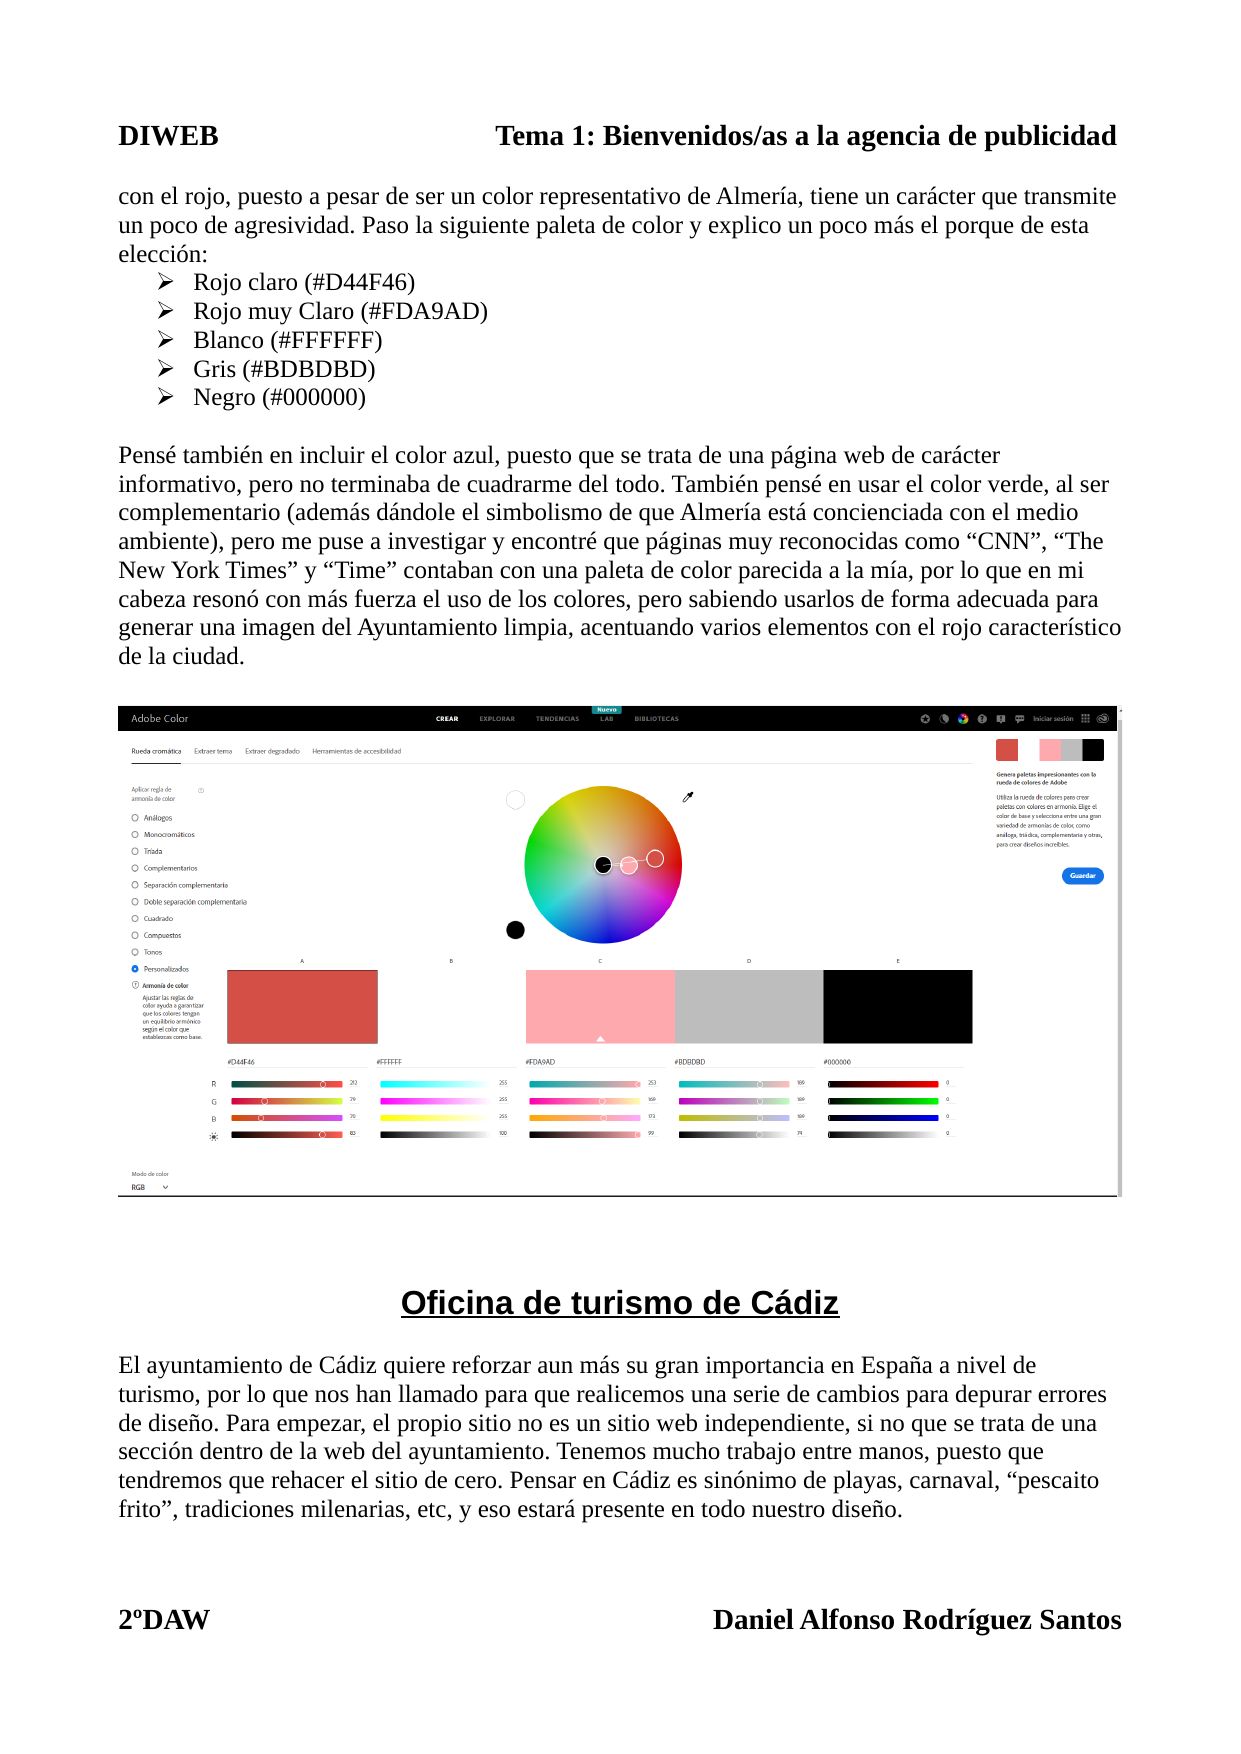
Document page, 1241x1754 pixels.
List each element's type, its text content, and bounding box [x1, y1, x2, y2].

list Rojo muy Claro (#FDA9AD) [156, 296, 1122, 325]
text con el rojo, puesto a pesar de ser un color representativo de Almería, tiene un carácter que transmite un poco de agresividad. Paso la siguiente paleta de color y explico un poco más el porque de esta elección: [118, 181, 1122, 267]
list Negro (#000000) [156, 382, 1122, 411]
text Pensé también en incluir el color azul, puesto que se trata de una página web de carácter informativo, pero no terminaba de cuadrarme del todo. También pensé en usar el color verde, al ser complementario (además dándole el simbolismo de que Almería está concienciada con el medio ambiente), pero me puse a investigar y encontré que páginas muy reconocidas como “CNN”, “The New York Times” y “Time” contaban con una paleta de color parecida a la mía, por lo que en mi cabeza resonó con más fuerza el uso de los colores, pero sabiendo usarlos de forma adecuada para generar una imagen del Ayuntamiento limpia, acentuando varios elementos con el rojo característico de la ciudad. [118, 440, 1122, 670]
picture [118, 704, 1123, 1197]
text Oficina de turismo de Cádiz [118, 1283, 1122, 1321]
text El ayuntamiento de Cádiz quiere reforzar aun más su gran importancia en España a nivel de turismo, por lo que nos han llamado para que realicemos una serie de cambios para depurar errores de diseño. Para empezar, el propio sitio no es un sitio web independiente, si no que se trata de una sección dentro de la web del ayuntamiento. Tenemos mucho trabajo entre manos, puesto que tendremos que rehacer el sitio de cero. Pensar en Cádiz es sinónimo de playas, carnaval, “pescaito frito”, tradiciones milenarias, etc, y eso estará presente en todo nuestro diseño. [118, 1350, 1122, 1523]
list Rojo claro (#D44F46) [156, 267, 1122, 296]
list Blanco (#FFFFFF) [156, 325, 1122, 354]
list Gris (#BDBDBD) [156, 354, 1122, 382]
